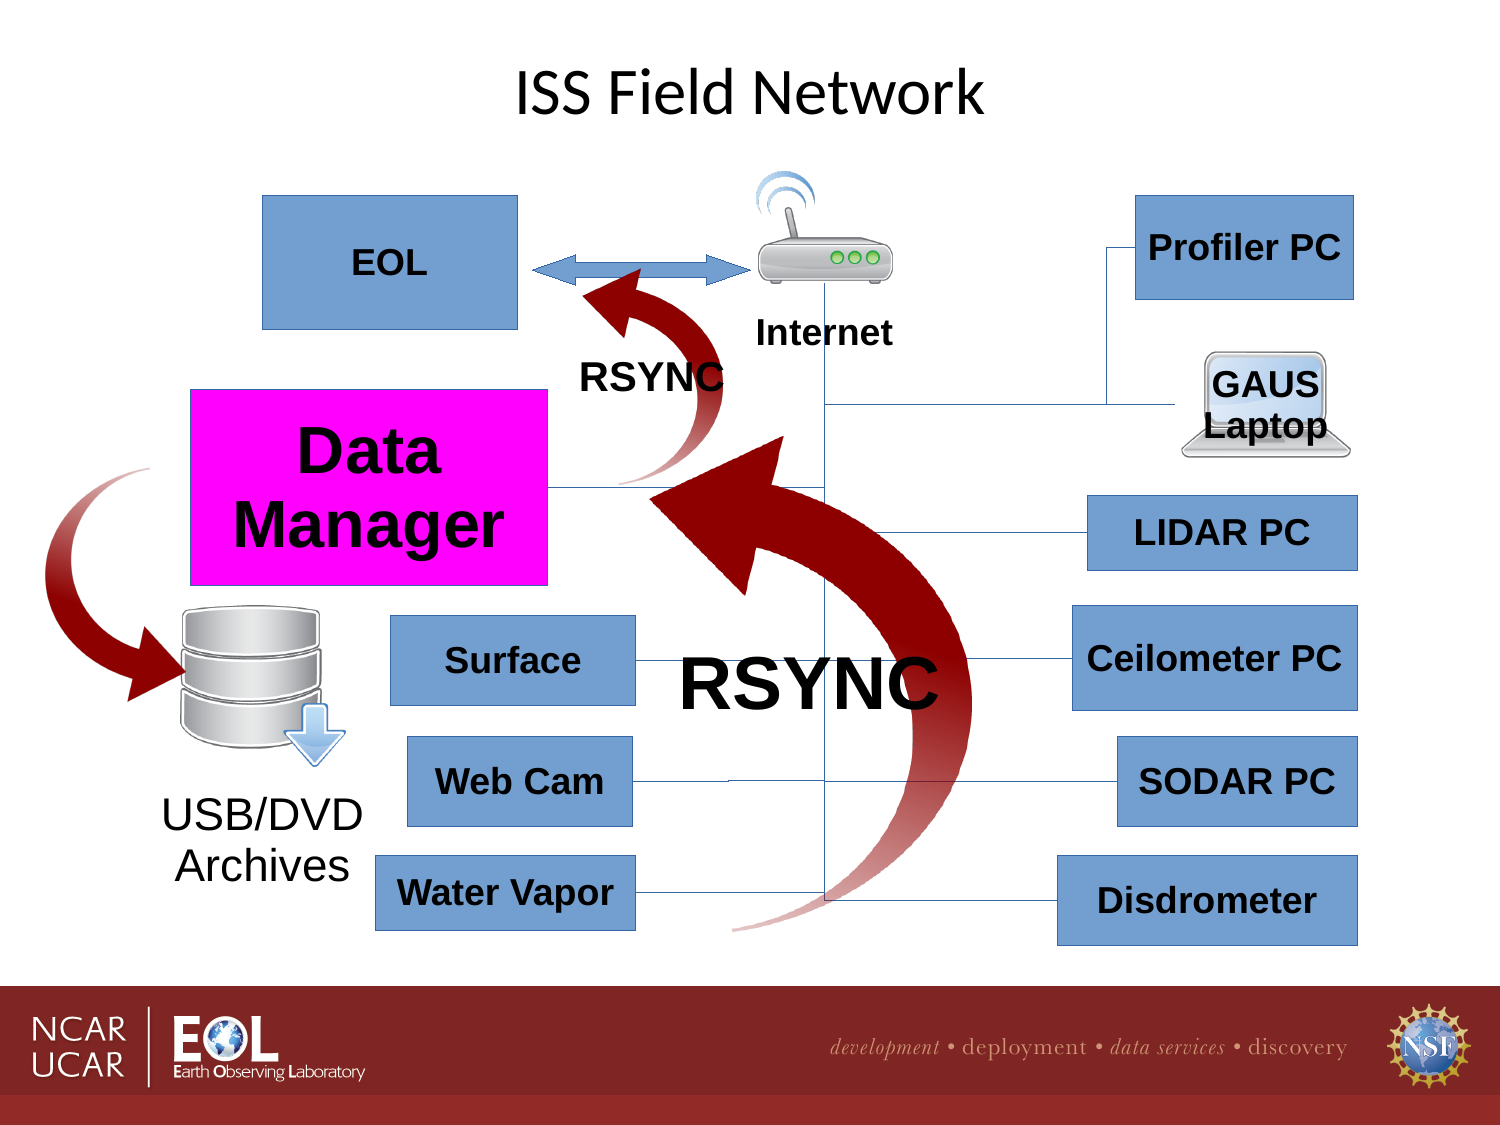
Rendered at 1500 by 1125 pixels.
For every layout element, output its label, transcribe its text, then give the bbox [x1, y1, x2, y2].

picture [40, 464, 346, 767]
picture [1174, 344, 1358, 465]
text_box LIDAR PC [1087, 495, 1358, 571]
picture [756, 171, 893, 284]
text_box Disdrometer [1057, 855, 1358, 946]
text_box Water Vapor [375, 855, 636, 931]
text_box Profiler PC [1135, 195, 1354, 300]
text_box EOL [262, 195, 518, 330]
text_box SODAR PC [1117, 736, 1358, 827]
text_box Ceilometer PC [1072, 605, 1358, 711]
text_box Surface [390, 615, 636, 706]
picture [577, 265, 983, 939]
text_box [532, 254, 751, 286]
text_box Data Manager [190, 389, 548, 586]
picture [0, 986, 1500, 1125]
text_box Web Cam [407, 736, 633, 827]
title ISS Field Network [75, 45, 1425, 150]
